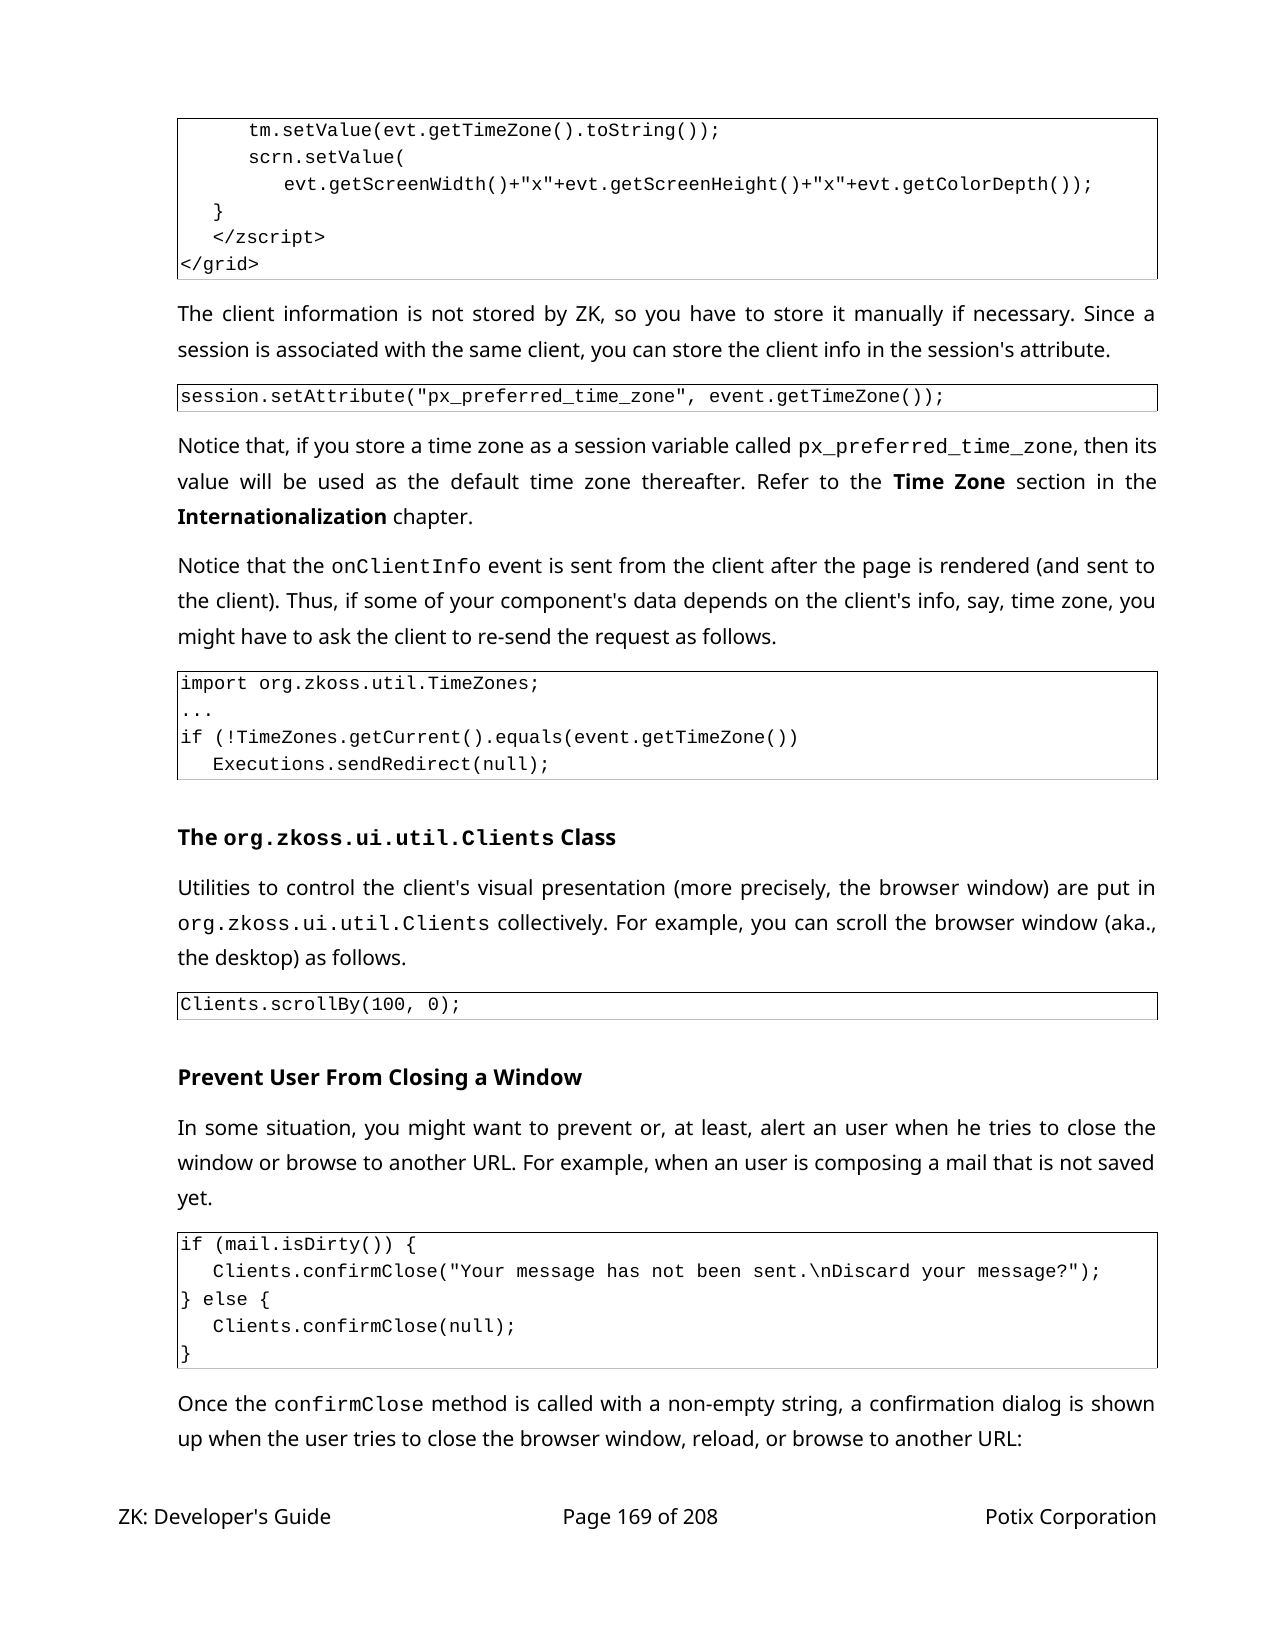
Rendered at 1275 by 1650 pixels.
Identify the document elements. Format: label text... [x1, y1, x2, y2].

text Clients.confirmClose(null); [178, 1313, 1157, 1338]
text Executions.sendRedirect(null); [178, 752, 1157, 779]
text ... [178, 698, 1157, 722]
text Utilities to control the client's visual presentation (more precisely, the browser window) are put in org.zkoss.ui.util.Clients collectively. For example, you can scroll the browser window (aka., the desktop) as follows. [177, 873, 1157, 972]
text The client information is not stored by ZK, so you have to store it manually if necessary. Since a session is associated with the same client, you can store the client info in the session's attribute. [177, 299, 1157, 363]
text Clients.confirmClose("Your message has not been sent.\nDiscard your message?"); [178, 1259, 1157, 1283]
text session.setAttribute("px_preferred_time_zone", event.getTimeZone()); [178, 385, 1157, 411]
text Clients.scrollBy(100, 0); [178, 993, 1157, 1019]
text Notice that, if you store a time zone as a session variable called px_preferred_time_zone, then its value will be used as the default time zone thereafter. Refer to the Time Zone section in the Internationalization chapter. [177, 431, 1157, 530]
text tm.setValue(evt.getTimeZone().toString()); scrn.setValue( [178, 119, 1157, 169]
text evt.getScreenWidth()+"x"+evt.getScreenHeight()+"x"+evt.getColorDepth()); } </zscript> </grid> [178, 172, 1157, 279]
text if (mail.isDirty()) { [178, 1233, 1157, 1256]
text Once the confirmClose method is called with a non-empty string, a confirmation dialog is shown up when the user tries to close the browser window, reload, or browse to another URL: [177, 1389, 1157, 1452]
subtitle Prevent User From Closing a Window [177, 1062, 1157, 1092]
subtitle The org.zkoss.ui.util.Clients Class [177, 822, 1157, 852]
text In some situation, you might want to prevent or, at least, alert an user when he tries to close the window or browse to another URL. For example, when an user is composing a mail that is not saved yet. [177, 1113, 1157, 1211]
text import org.zkoss.util.TimeZones; [178, 672, 1157, 695]
text if (!TimeZones.getCurrent().equals(event.getTimeZone()) [178, 725, 1157, 749]
text Notice that the onClientInfo event is sent from the client after the page is rendered (and sent to the client). Thus, if some of your component's data depends on the client's info, say, time zone, you might have to ask the client to re-send the request as follows. [177, 551, 1157, 650]
text } else { [178, 1286, 1157, 1311]
text } [178, 1341, 1157, 1368]
